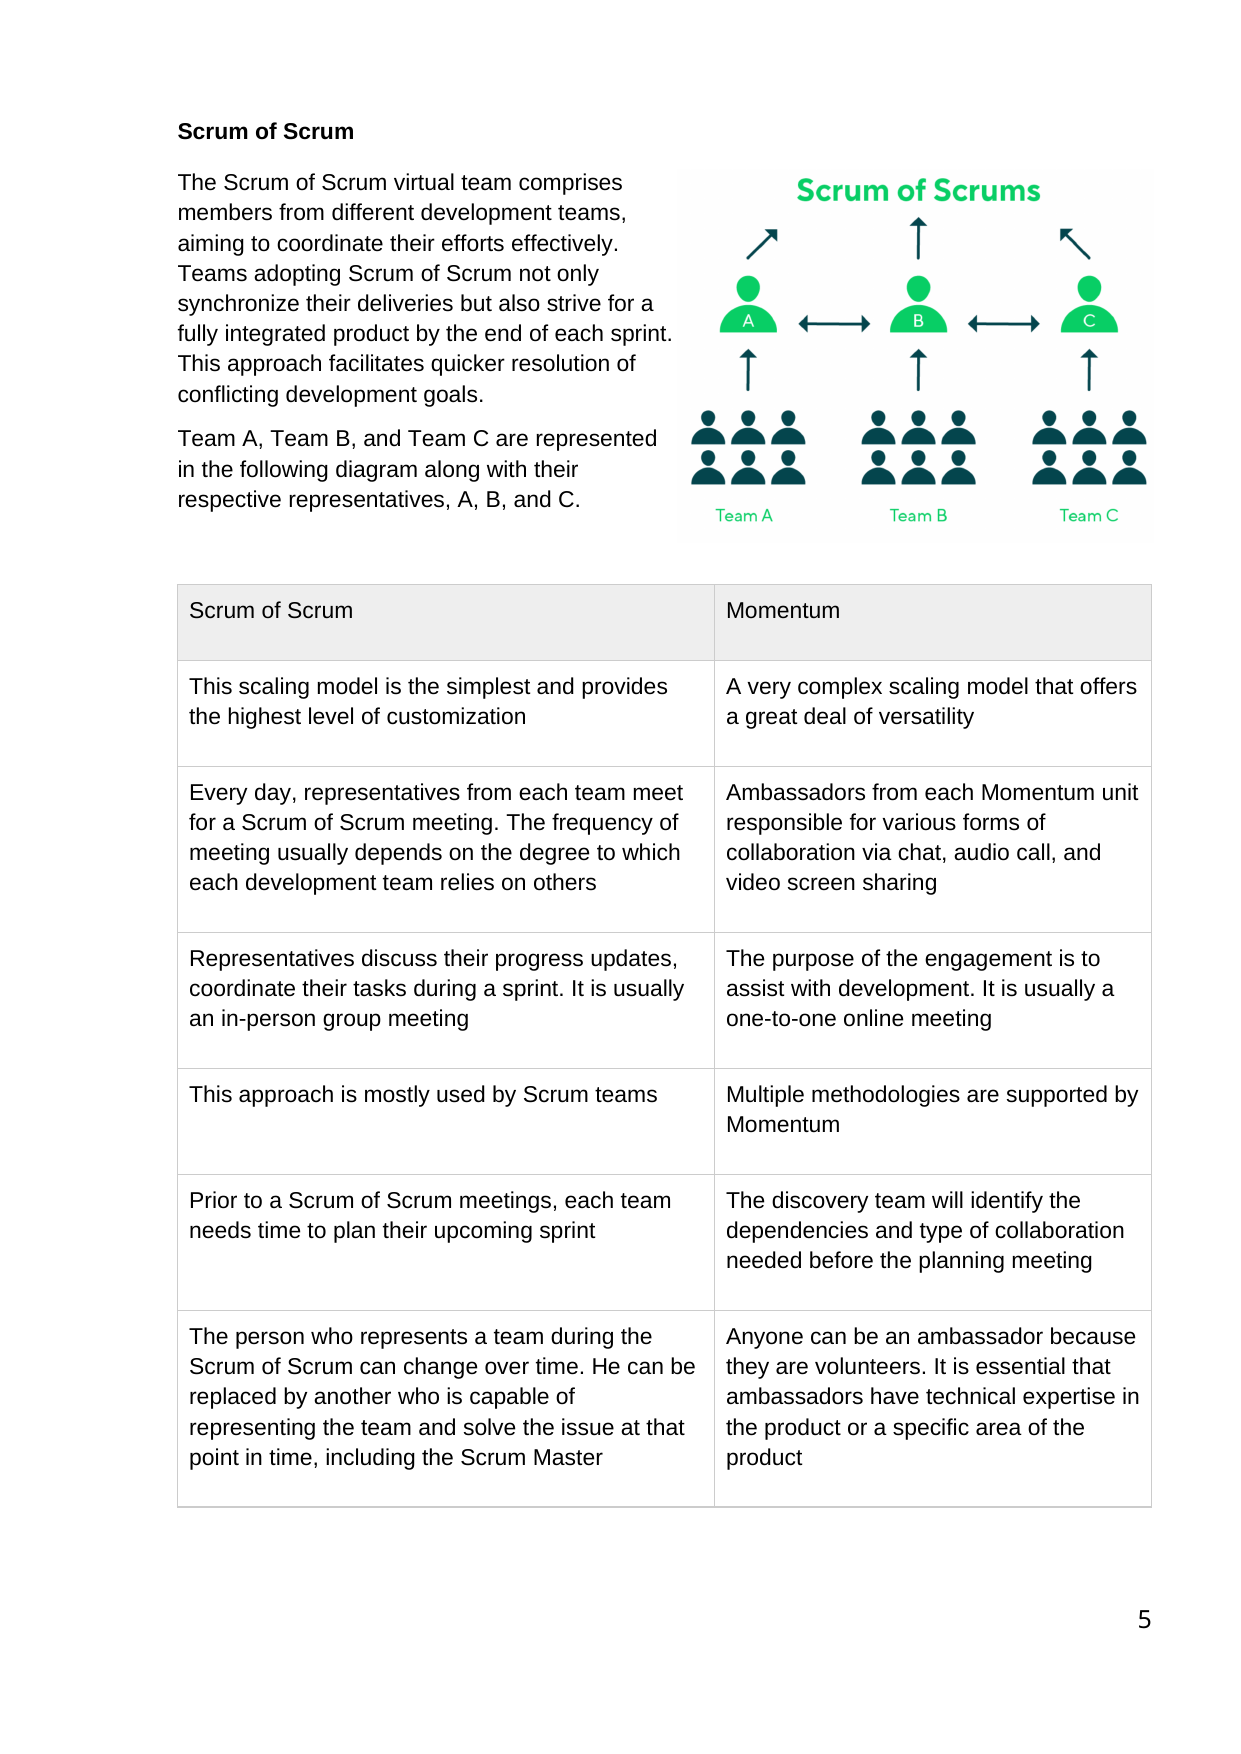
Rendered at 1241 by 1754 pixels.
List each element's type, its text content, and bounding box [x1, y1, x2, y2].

table_cell Ambassadors from each Momentum unit responsible for various forms of collaboration via chat, audio call, and video screen sharing [715, 767, 1151, 932]
table_cell Multiple methodologies are supported by Momentum [715, 1069, 1151, 1174]
table_header Momentum [715, 585, 1151, 660]
table_cell The discovery team will identify the dependencies and type of collaboration needed before the planning meeting [715, 1175, 1151, 1310]
text The Scrum of Scrum virtual team comprises members from different development teams, aiming to coordinate their efforts effectively. Teams adopting Scrum of Scrum not only synchronize their deliveries but also strive for a fully integrated product by the end of each sprint. This approach facilitates quicker resolution of conflicting development goals. [177, 169, 677, 407]
table_cell Anyone can be an ambassador because they are volunteers. It is essential that ambassadors have technical expertise in the product or a specific area of the product [715, 1311, 1151, 1506]
table_cell This scaling model is the simplest and provides the highest level of customization [178, 661, 714, 766]
table_cell The purpose of the engagement is to assist with development. It is usually a one-to-one online meeting [715, 933, 1151, 1068]
table_cell Representatives discuss their progress updates, coordinate their tasks during a sprint. It is usually an in-person group meeting [178, 933, 714, 1068]
picture [677, 169, 1155, 543]
table_cell A very complex scaling model that offers a great deal of versatility [715, 661, 1151, 766]
table_cell Every day, representatives from each team meet for a Scrum of Scrum meeting. The frequency of meeting usually depends on the degree to which each development team relies on others [178, 767, 714, 932]
table_cell Prior to a Scrum of Scrum meetings, each team needs time to plan their upcoming sprint [178, 1175, 714, 1310]
table_header Scrum of Scrum [178, 585, 714, 660]
text Team A, Team B, and Team C are represented in the following diagram along with their respective representatives, A, B, and C. [177, 425, 677, 512]
text Scrum of Scrum [177, 118, 1152, 144]
table_cell This approach is mostly used by Scrum teams [178, 1069, 714, 1174]
table_cell The person who represents a team during the Scrum of Scrum can change over time. He can be replaced by another who is capable of representing the team and solve the issue at that point in time, including the Scrum Master [178, 1311, 714, 1506]
